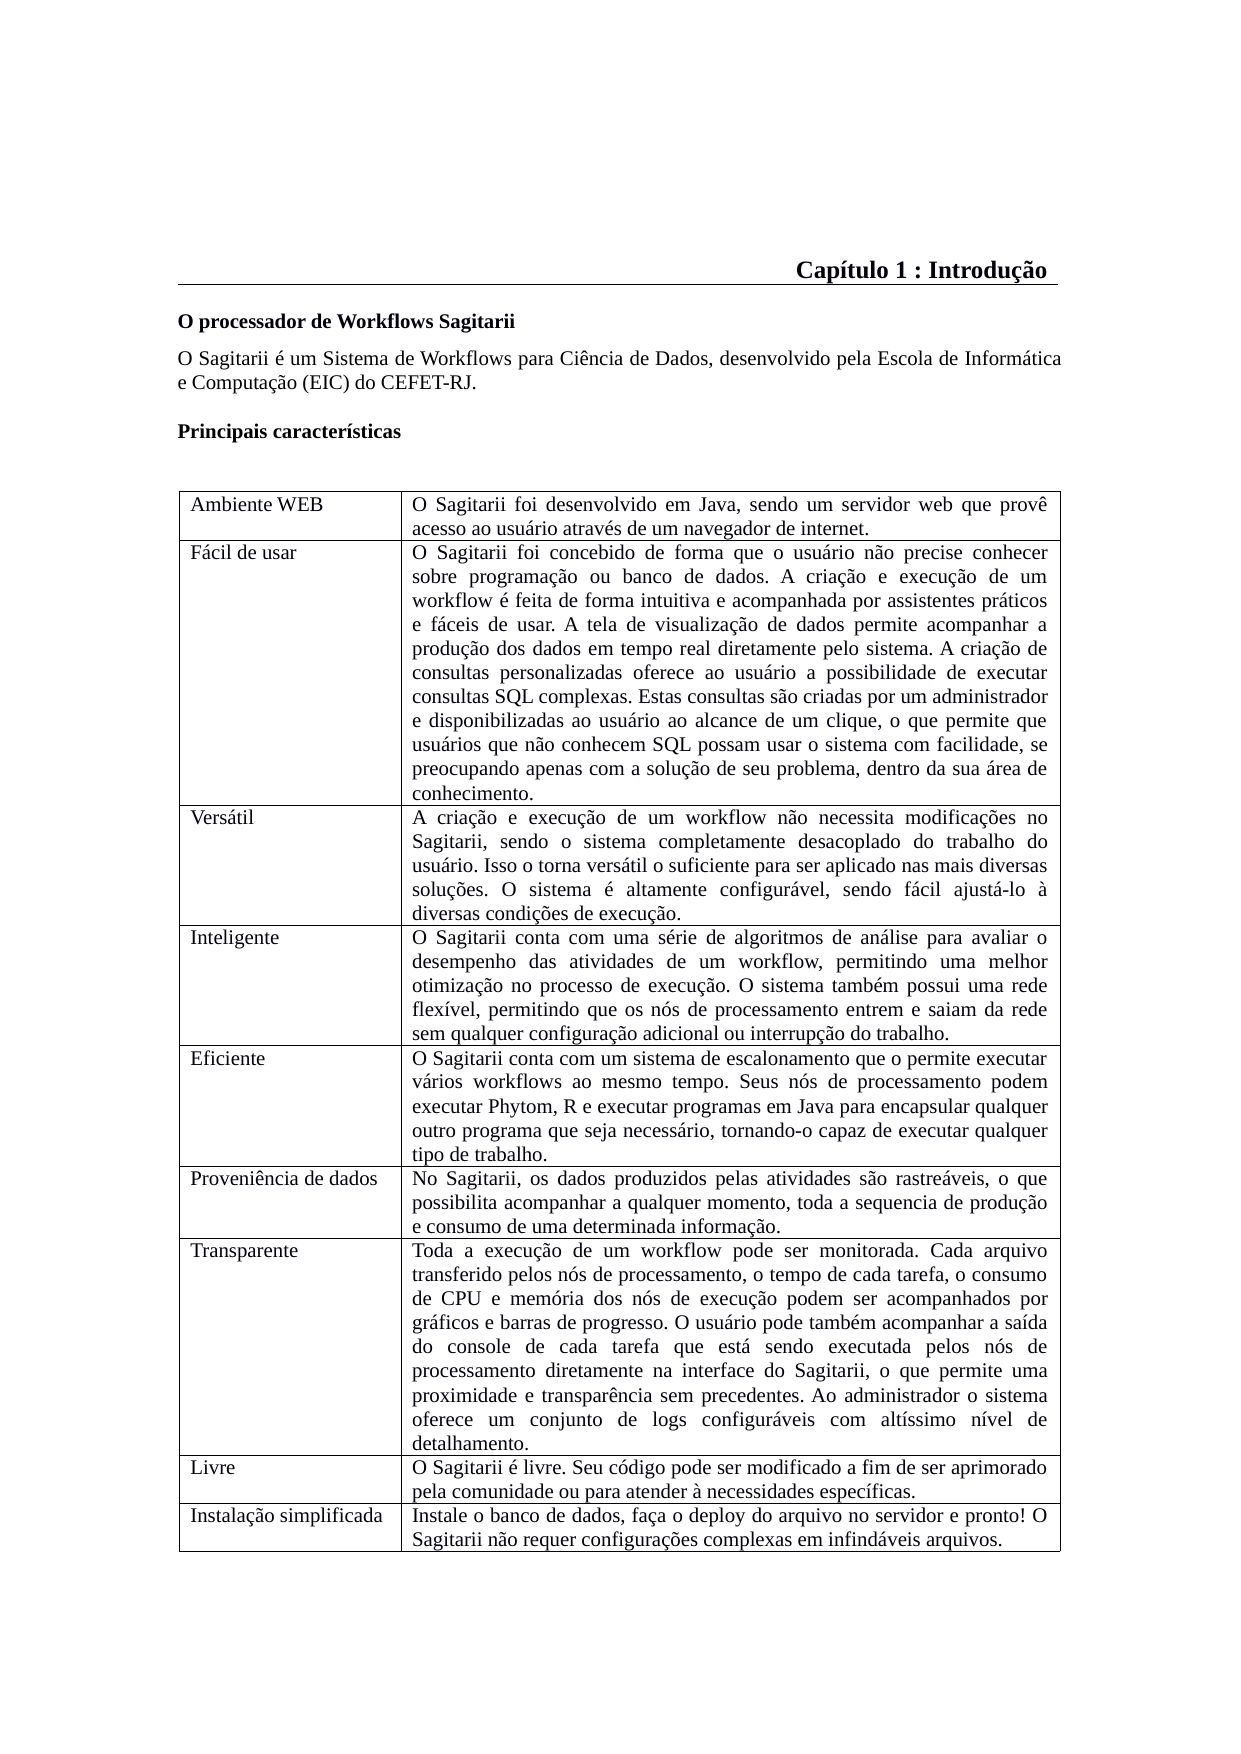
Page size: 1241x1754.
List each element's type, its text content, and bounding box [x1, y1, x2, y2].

table_cell Proveniência de dados [180, 1167, 401, 1238]
table_cell Inteligente [180, 926, 401, 1045]
table_header Capítulo 1 : Introdução [178, 231, 1058, 284]
table_cell O Sagitarii conta com um sistema de escalonamento que o permite executar vários workflows ao mesmo tempo. Seus nós de processamento podem executar Phytom, R e executar programas em Java para encapsular qualquer outro programa que seja necessário, tornando-o capaz de executar qualquer tipo de trabalho. [402, 1046, 1060, 1166]
table_cell No Sagitarii, os dados produzidos pelas atividades são rastreáveis, o que possibilita acompanhar a qualquer momento, toda a sequencia de produção e consumo de uma determinada informação. [402, 1167, 1060, 1238]
table_cell Instalação simplificada [180, 1504, 401, 1551]
table_cell Instale o banco de dados, faça o deploy do arquivo no servidor e pronto! O Sagitarii não requer configurações complexas em infindáveis arquivos. [402, 1504, 1060, 1551]
table_cell Versátil [180, 806, 401, 925]
table_cell Eficiente [180, 1046, 401, 1166]
title O processador de Workflows Sagitarii [177, 309, 1063, 333]
table_cell Toda a execução de um workflow pode ser monitorada. Cada arquivo transferido pelos nós de processamento, o tempo de cada tarefa, o consumo de CPU e memória dos nós de execução podem ser acompanhados por gráficos e barras de progresso. O usuário pode também acompanhar a saída do console de cada tarefa que está sendo executada pelos nós de processamento diretamente na interface do Sagitarii, o que permite uma proximidade e transparência sem precedentes. Ao administrador o sistema oferece um conjunto de logs configuráveis com altíssimo nível de detalhamento. [402, 1239, 1060, 1455]
table_cell Transparente [180, 1239, 401, 1455]
table_header O Sagitarii foi desenvolvido em Java, sendo um servidor web que provê acesso ao usuário através de um navegador de internet. [402, 492, 1060, 540]
table_cell A criação e execução de um workflow não necessita modificações no Sagitarii, sendo o sistema completamente desacoplado do trabalho do usuário. Isso o torna versátil o suficiente para ser aplicado nas mais diversas soluções. O sistema é altamente configurável, sendo fácil ajustá-lo à diversas condições de execução. [402, 806, 1060, 925]
title Principais características [177, 418, 1063, 443]
table_cell Livre [180, 1456, 401, 1503]
text O Sagitarii é um Sistema de Workflows para Ciência de Dados, desenvolvido pela Escola de Informática e Computação (EIC) do CEFET-RJ. [177, 346, 1063, 394]
table_cell O Sagitarii foi concebido de forma que o usuário não precise conhecer sobre programação ou banco de dados. A criação e execução de um workflow é feita de forma intuitiva e acompanhada por assistentes práticos e fáceis de usar. A tela de visualização de dados permite acompanhar a produção dos dados em tempo real diretamente pelo sistema. A criação de consultas personalizadas oferece ao usuário a possibilidade de executar consultas SQL complexas. Estas consultas são criadas por um administrador e disponibilizadas ao usuário ao alcance de um clique, o que permite que usuários que não conhecem SQL possam usar o sistema com facilidade, se preocupando apenas com a solução de seu problema, dentro da sua área de conhecimento. [402, 541, 1060, 804]
table_cell O Sagitarii é livre. Seu código pode ser modificado a fim de ser aprimorado pela comunidade ou para atender à necessidades específicas. [402, 1456, 1060, 1503]
table_cell Fácil de usar [180, 541, 401, 804]
table_cell O Sagitarii conta com uma série de algoritmos de análise para avaliar o desempenho das atividades de um workflow, permitindo uma melhor otimização no processo de execução. O sistema também possui uma rede flexível, permitindo que os nós de processamento entrem e saiam da rede sem qualquer configuração adicional ou interrupção do trabalho. [402, 926, 1060, 1045]
table_header Ambiente WEB [180, 492, 401, 540]
